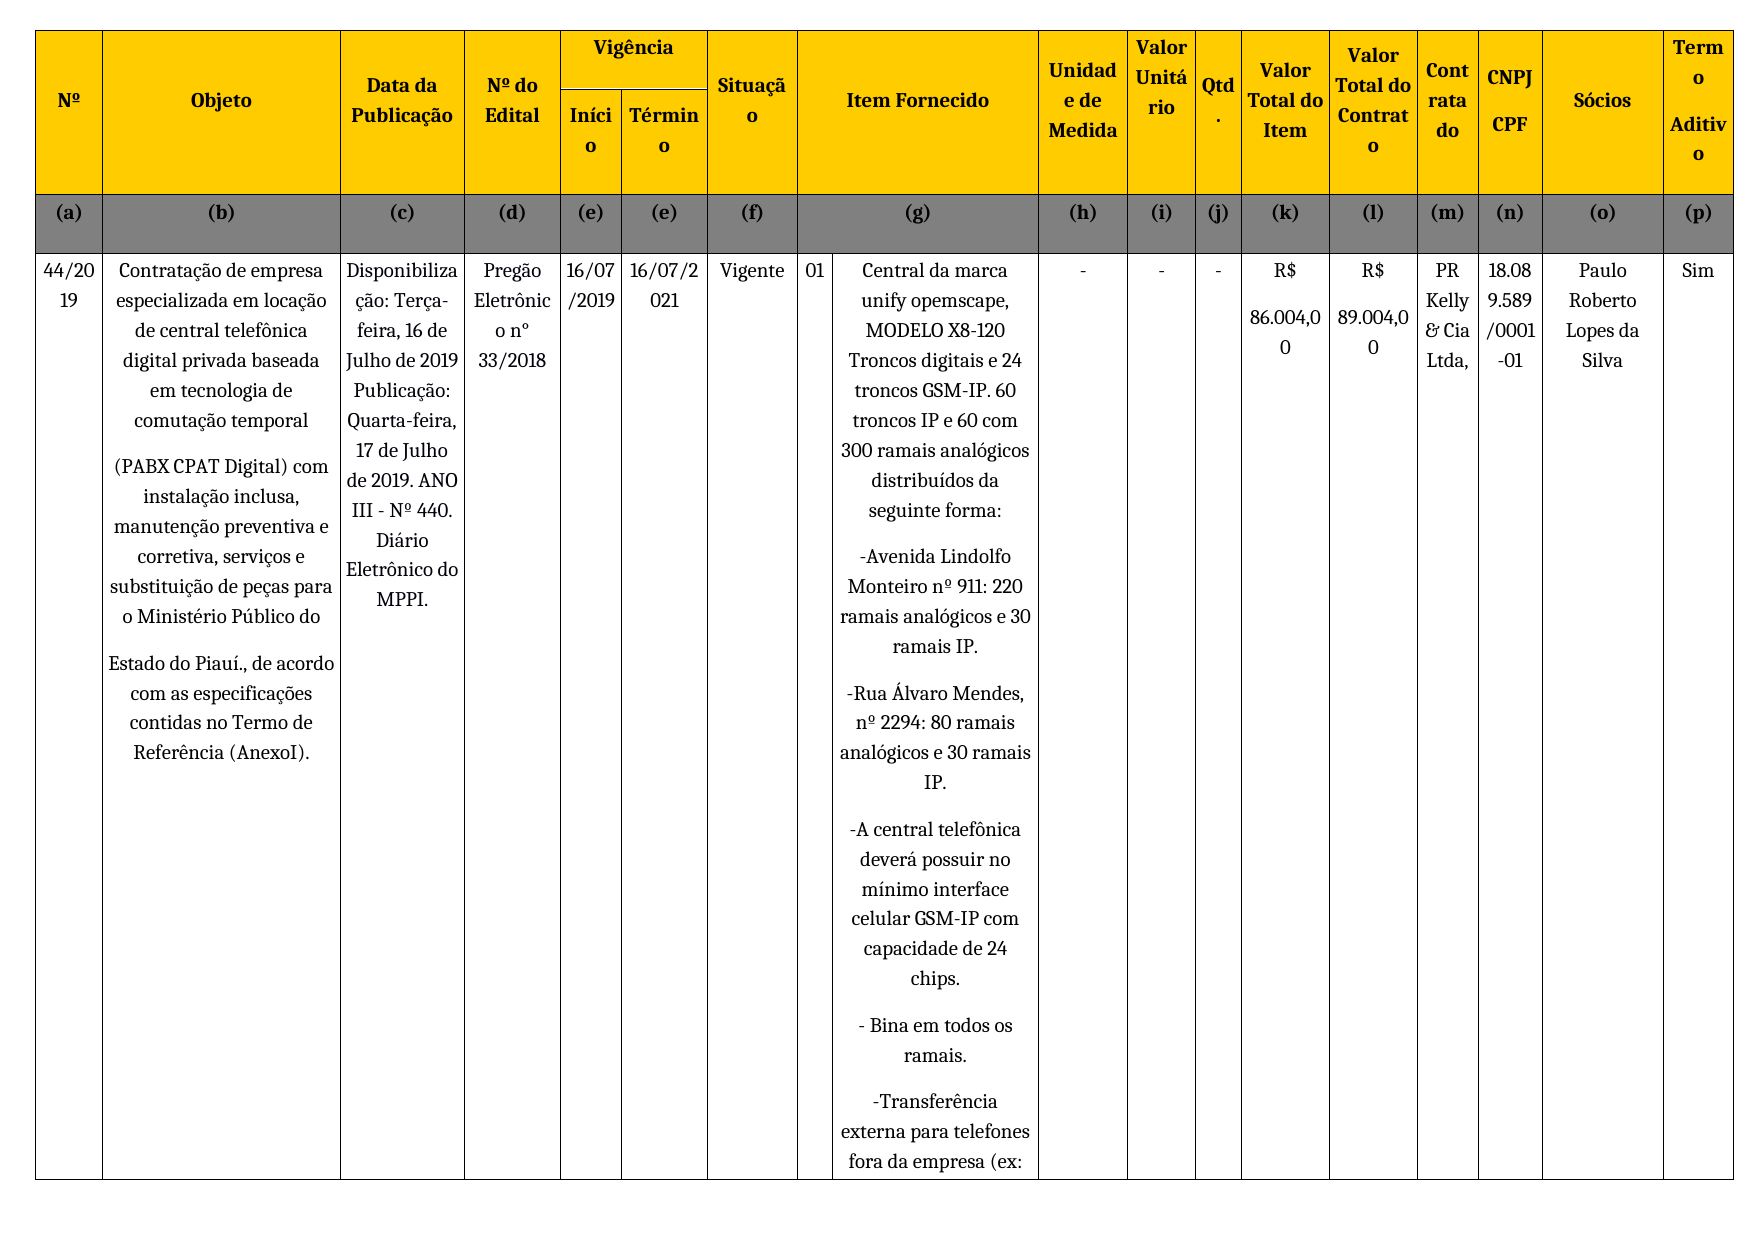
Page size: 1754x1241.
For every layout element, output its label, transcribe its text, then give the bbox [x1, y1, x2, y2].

table_cell Pregão Eletrônico n° 33/2018 [465, 254, 560, 1179]
table_cell (o) [1543, 195, 1663, 253]
table_header Termo Aditivo [1664, 31, 1733, 194]
table_cell (k) [1242, 195, 1329, 253]
table_header Nº do Edital [465, 31, 560, 194]
table_cell (p) [1664, 195, 1733, 253]
table_header Data da Publicação [341, 31, 464, 194]
table_cell (i) [1128, 195, 1195, 253]
table_cell (f) [708, 195, 797, 253]
table_cell (b) [103, 195, 340, 253]
table_cell (n) [1479, 195, 1542, 253]
table_header Vigência [561, 31, 707, 88]
table_cell Vigente [708, 254, 797, 1179]
table_cell 18.089.589/0001-01 [1479, 254, 1542, 1179]
table_cell Paulo Roberto Lopes da Silva [1543, 254, 1663, 1179]
table_header Nº [36, 31, 102, 194]
table_cell 01 [798, 254, 832, 1179]
table_header Contratado [1418, 31, 1478, 194]
table_cell Sim [1664, 254, 1733, 1179]
table_cell - [1196, 254, 1241, 1179]
table_cell PR Kelly & Cia Ltda, [1418, 254, 1478, 1179]
table_cell (j) [1196, 195, 1241, 253]
table_cell (m) [1418, 195, 1478, 253]
table_cell (c) [341, 195, 464, 253]
table_header Sócios [1543, 31, 1663, 194]
table_cell 16/07/2021 [622, 254, 707, 1179]
table_cell (d) [465, 195, 560, 253]
table_header Unidade de Medida [1039, 31, 1127, 194]
table_cell R$ 86.004,00 [1242, 254, 1329, 1179]
table_header Situação [708, 31, 797, 194]
table_header Objeto [103, 31, 340, 194]
table_cell 16/07/2019 [561, 254, 621, 1179]
table_cell Término [622, 90, 707, 194]
table_cell Contratação de empresa especializada em locação de central telefônica digital privada baseada em tecnologia de comutação temporal (PABX CPAT Digital) com instalação inclusa, manutenção preventiva e corretiva, serviços e substituição de peças para o Ministério Público do Estado do Piauí., de acordo com as especificações contidas no Termo de Referência (AnexoI). [103, 254, 340, 1179]
table_cell Central da marca unify opemscape, MODELO X8-120 Troncos digitais e 24 troncos GSM-IP. 60 troncos IP e 60 com 300 ramais analógicos distribuídos da seguinte forma: -Avenida Lindolfo Monteiro nº 911: 220 ramais analógicos e 30 ramais IP. -Rua Álvaro Mendes, nº 2294: 80 ramais analógicos e 30 ramais IP. -A central telefônica deverá possuir no mínimo interface celular GSM-IP com capacidade de 24 chips. - Bina em todos os ramais. -Transferência externa para telefones fora da empresa (ex: [833, 254, 1038, 1179]
table_header Qtd. [1196, 31, 1241, 194]
table_cell R$ 89.004,00 [1330, 254, 1417, 1179]
table_cell (e) [622, 195, 707, 253]
table_header CNPJ CPF [1479, 31, 1542, 194]
table_cell (g) [798, 195, 1038, 253]
table_cell - [1128, 254, 1195, 1179]
table_cell 44/2019 [36, 254, 102, 1179]
table_cell (a) [36, 195, 102, 253]
table_cell (l) [1330, 195, 1417, 253]
table_header Item Fornecido [798, 31, 1038, 194]
table_cell (h) [1039, 195, 1127, 253]
table_cell - [1039, 254, 1127, 1179]
table_cell Disponibilização: Terça-feira, 16 de Julho de 2019 Publicação: Quarta-feira, 17 de Julho de 2019. ANO III - Nº 440. Diário Eletrônico do MPPI. [341, 254, 464, 1179]
table_header Valor Unitário [1128, 31, 1195, 194]
table_header Valor Total do Contrato [1330, 31, 1417, 194]
table_header Valor Total do Item [1242, 31, 1329, 194]
table_cell (e) [561, 195, 621, 253]
table_cell Início [561, 90, 621, 194]
